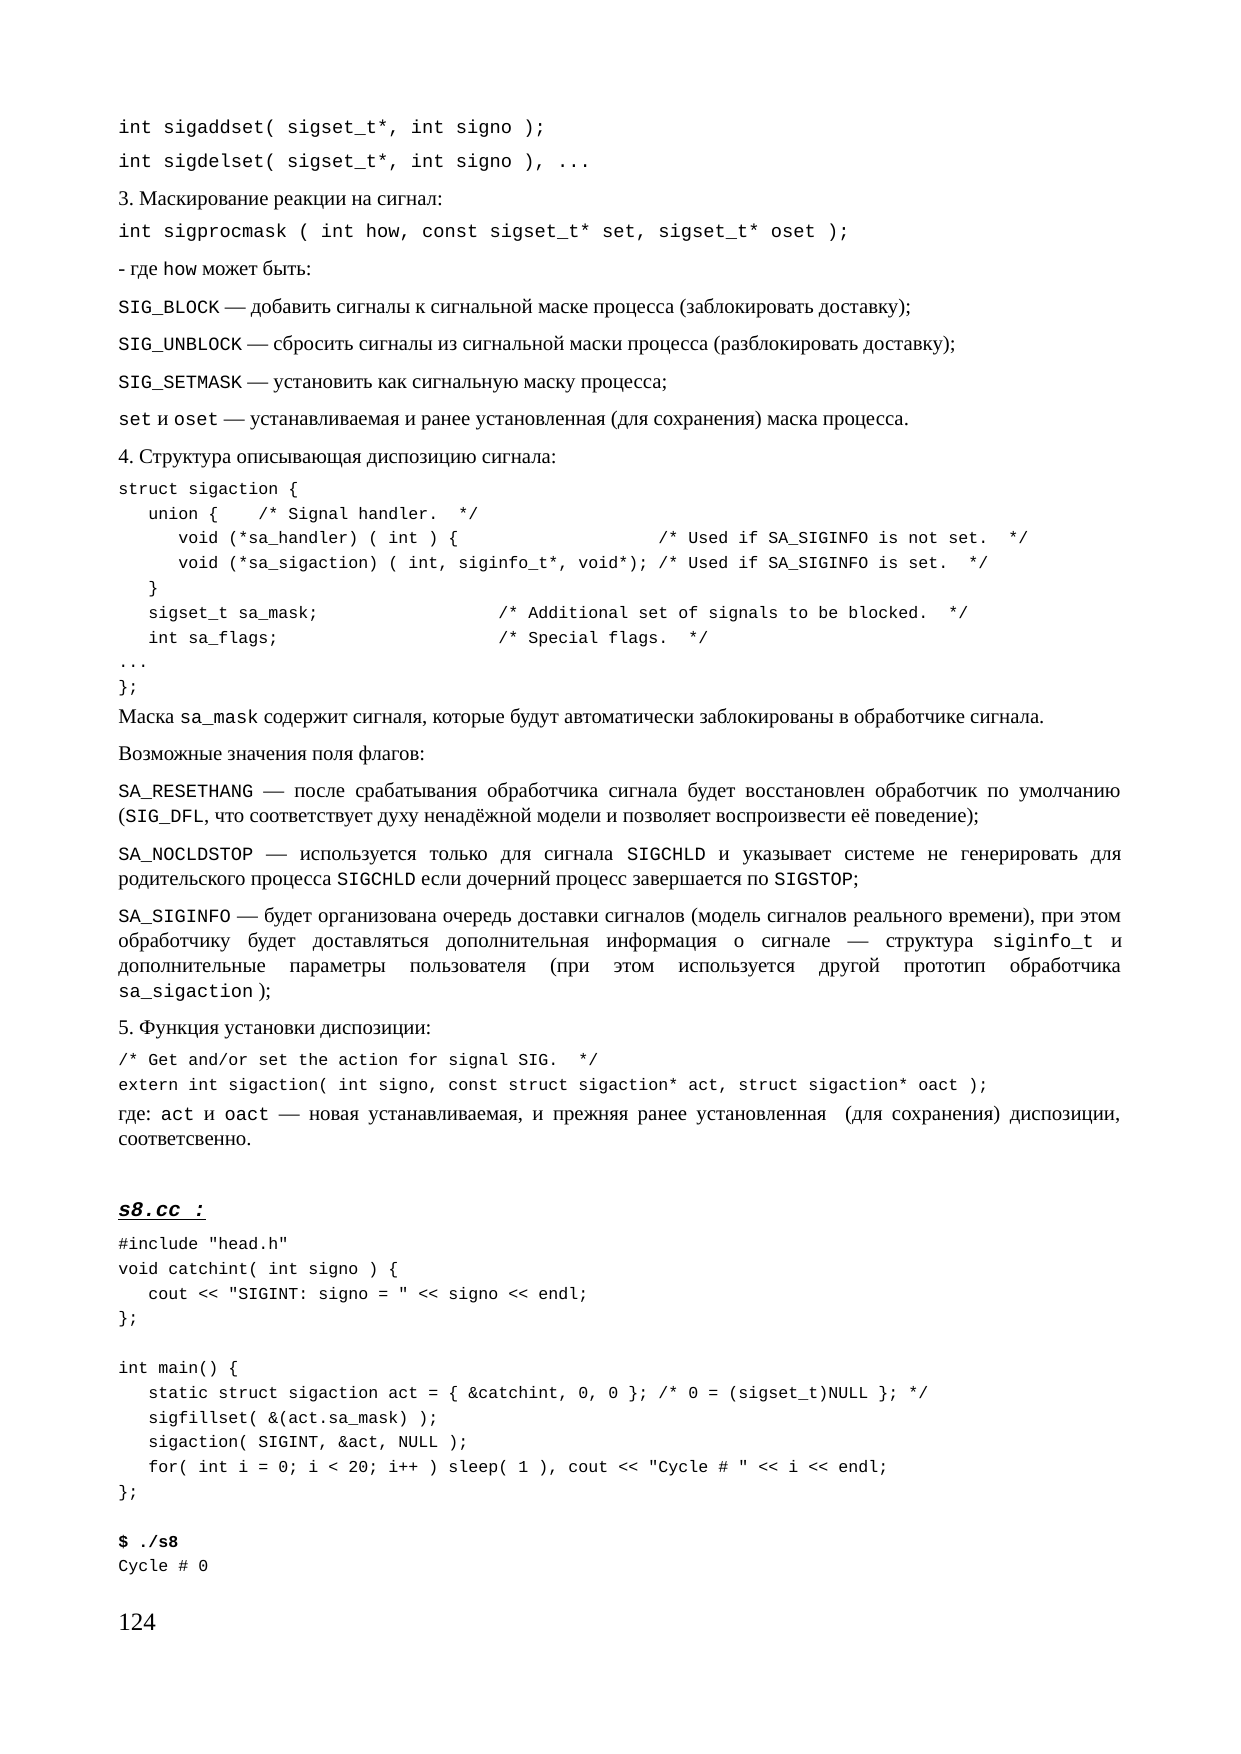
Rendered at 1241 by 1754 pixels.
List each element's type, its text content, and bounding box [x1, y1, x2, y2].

text 3. Маскирование реакции на сигнал: [118, 186, 1122, 210]
text 4. Структура описывающая диспозицию сигнала: [118, 444, 1122, 468]
text for( int i = 0; i < 20; i++ ) sleep( 1 ), cout << "Cycle # " << i << endl; [118, 1459, 1122, 1478]
text Cycle # 0 [118, 1558, 1122, 1577]
text /* Get and/or set the action for signal SIG. */ [118, 1052, 1122, 1071]
text Возможные значения поля флагов: [118, 741, 1122, 765]
text int sigprocmask ( int how, const sigset_t* set, sigset_t* oset ); [118, 222, 1122, 243]
text set и oset — устанавливаемая и ранее установленная (для сохранения) маска процесса. [118, 406, 1122, 431]
text union { /* Signal handler. */ [118, 505, 1122, 524]
text #include "head.h" [118, 1236, 1122, 1254]
text SIG_UNBLOCK — сбросить сигналы из сигнальной маски процесса (разблокировать доставку); [118, 331, 1122, 356]
text где: act и oact — новая устанавливаемая, и прежняя ранее установленная (для сохранения) диспозиции, соответсвенно. [118, 1101, 1122, 1150]
text sigfillset( &(act.sa_mask) ); [118, 1409, 1122, 1428]
text ... [118, 654, 1122, 673]
text s8.cc : [118, 1199, 1122, 1223]
text }; [118, 1483, 1122, 1502]
text int sigaddset( sigset_t*, int signo ); [118, 118, 1122, 139]
text SA_NOCLDSTOP — используется только для сигнала SIGCHLD и указывает системе не генерировать для родительского процесса SIGCHLD если дочерний процесс завершается по SIGSTOP; [118, 841, 1122, 891]
text cout << "SIGINT: signo = " << signo << endl; [118, 1285, 1122, 1304]
text Маска sa_mask содержит сигналя, которые будут автоматически заблокированы в обработчике сигнала. [118, 704, 1122, 729]
text sigset_t sa_mask; /* Additional set of signals to be blocked. */ [118, 604, 1122, 623]
text extern int sigaction( int signo, const struct sigaction* act, struct sigaction* oact ); [118, 1076, 1122, 1095]
text void (*sa_sigaction) ( int, siginfo_t*, void*); /* Used if SA_SIGINFO is set. */ [118, 555, 1122, 574]
text int sigdelset( sigset_t*, int signo ), ... [118, 152, 1122, 173]
text }; [118, 679, 1122, 698]
text SIG_SETMASK — установить как сигнальную маску процесса; [118, 369, 1122, 394]
text void (*sa_handler) ( int ) { /* Used if SA_SIGINFO is not set. */ [118, 530, 1122, 549]
text sigaction( SIGINT, &act, NULL ); [118, 1434, 1122, 1453]
text SIG_BLOCK — добавить сигналы к сигнальной маске процесса (заблокировать доставку); [118, 293, 1122, 319]
text void catchint( int signo ) { [118, 1260, 1122, 1279]
text }; [118, 1310, 1122, 1329]
text struct sigaction { [118, 481, 1122, 499]
text SA_SIGINFO — будет организована очередь доставки сигналов (модель сигналов реального времени), при этом обработчику будет доставляться дополнительная информация о сигнале — структура siginfo_t и дополнительные параметры пользователя (при этом используется другой прототип обработчика sa_sigaction ); [118, 903, 1122, 1003]
text SA_RESETHANG — после срабатывания обработчика сигнала будет восстановлен обработчик по умолчанию (SIG_DFL, что соответствует духу ненадёжной модели и позволяет воспроизвести её поведение); [118, 778, 1122, 828]
text int sa_flags; /* Special flags. */ [118, 629, 1122, 648]
text int main() { [118, 1359, 1122, 1378]
text 5. Функция установки диспозиции: [118, 1015, 1122, 1039]
text - где how может быть: [118, 256, 1122, 281]
text $ ./s8 [118, 1533, 1122, 1552]
text } [118, 580, 1122, 598]
text static struct sigaction act = { &catchint, 0, 0 }; /* 0 = (sigset_t)NULL }; */ [118, 1384, 1122, 1403]
